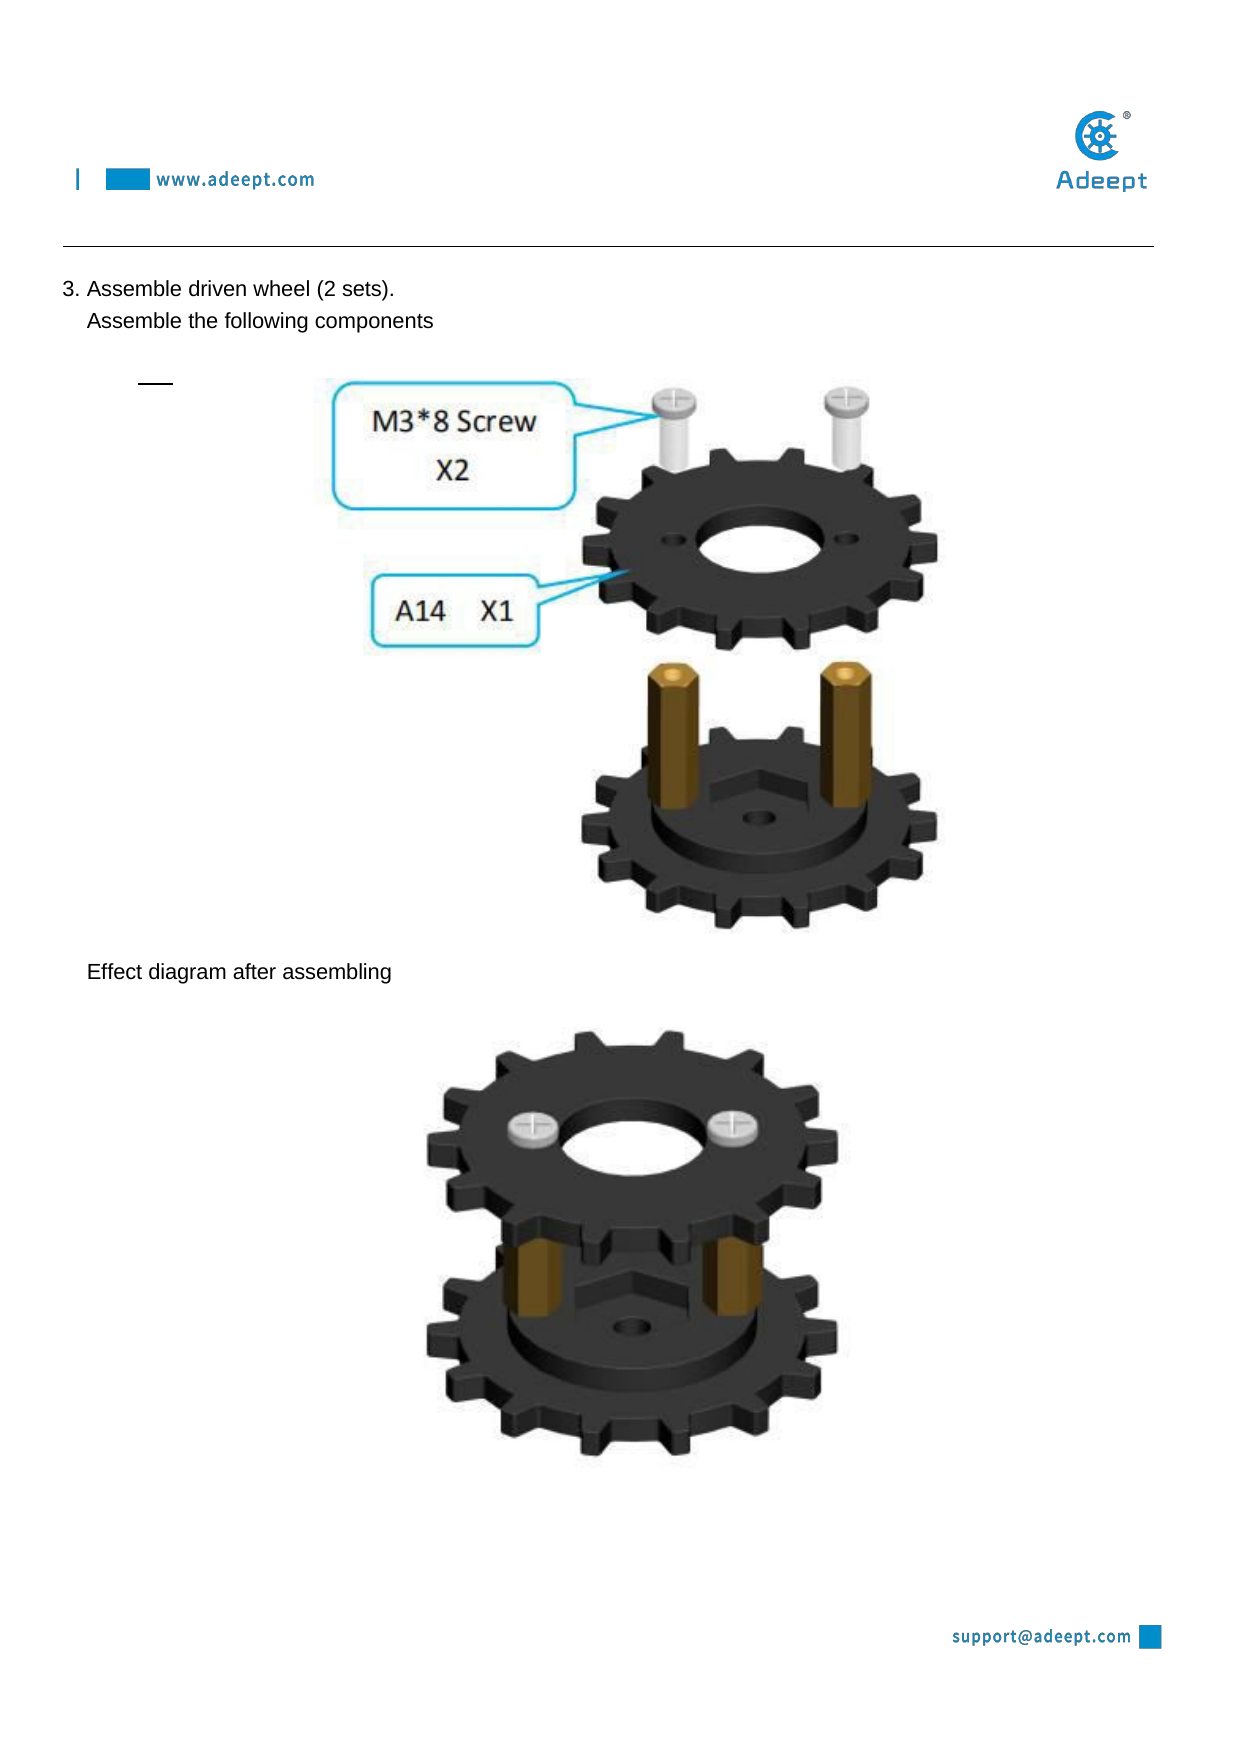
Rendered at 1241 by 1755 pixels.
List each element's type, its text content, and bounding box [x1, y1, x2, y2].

list Assemble driven wheel (2 sets). Assemble the following components [62, 276, 436, 334]
text Effect diagram after assembling [87, 959, 1178, 984]
picture [410, 1027, 854, 1468]
picture [313, 378, 947, 945]
picture [75, 167, 343, 191]
picture [1056, 111, 1147, 192]
picture [947, 1625, 1139, 1649]
